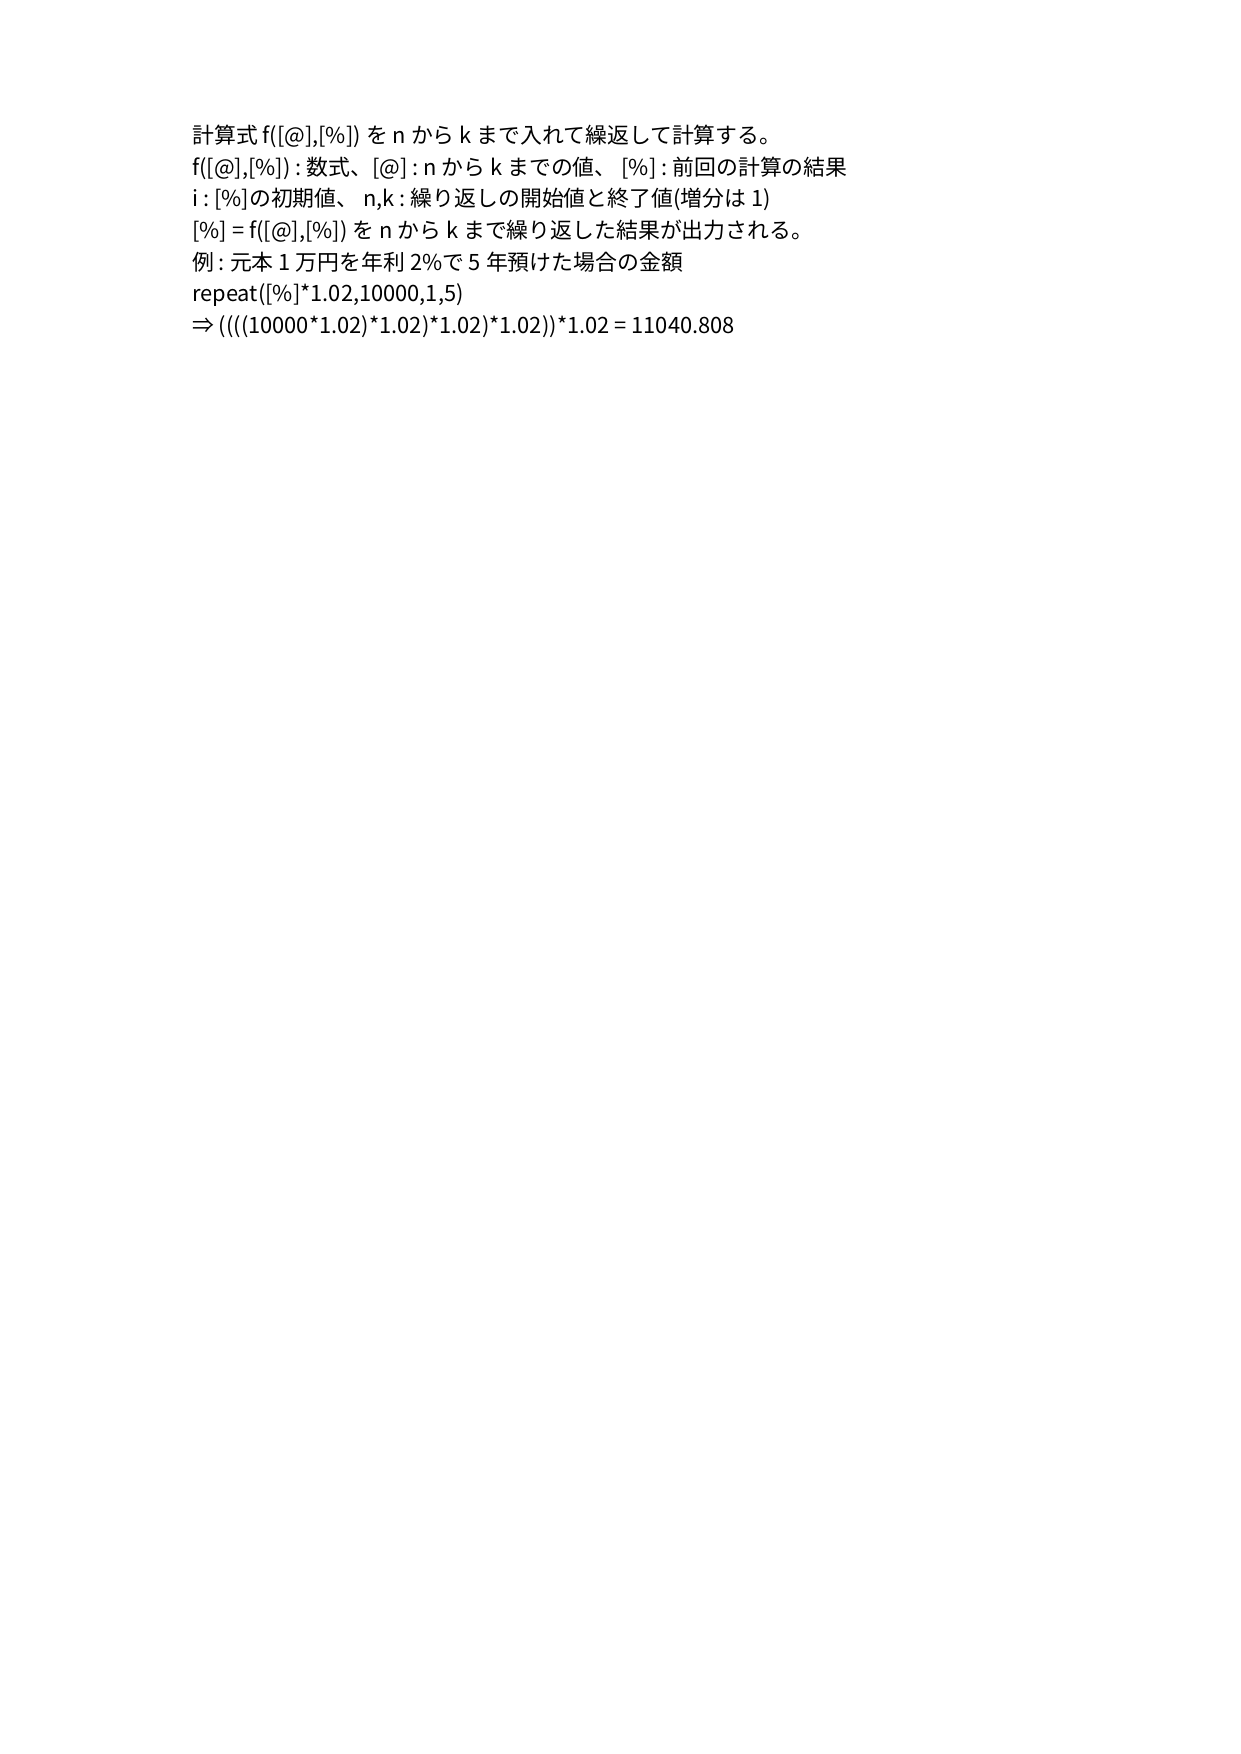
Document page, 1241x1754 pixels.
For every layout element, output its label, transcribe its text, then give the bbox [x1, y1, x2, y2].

text [%] = f([@],[%]) を n から k まで繰り返した結果が出力される。 [177, 213, 1187, 245]
text f([@],[%]) : 数式、[@] : n から k までの値、 [%] : 前回の計算の結果 [177, 150, 1187, 181]
text repeat([%]*1.02,10000,1,5) [177, 276, 1187, 308]
text 例 : 元本 1 万円を年利 2%で 5 年預けた場合の金額 [177, 245, 1187, 276]
text ⇒ ((((10000*1.02)*1.02)*1.02)*1.02))*1.02 = 11040.808 [118, 308, 1187, 340]
text 計算式 f([@],[%]) を n から k まで入れて繰返して計算する。 [177, 118, 1187, 150]
text i : [%]の初期値、 n,k : 繰り返しの開始値と終了値(増分は 1) [177, 181, 1187, 213]
